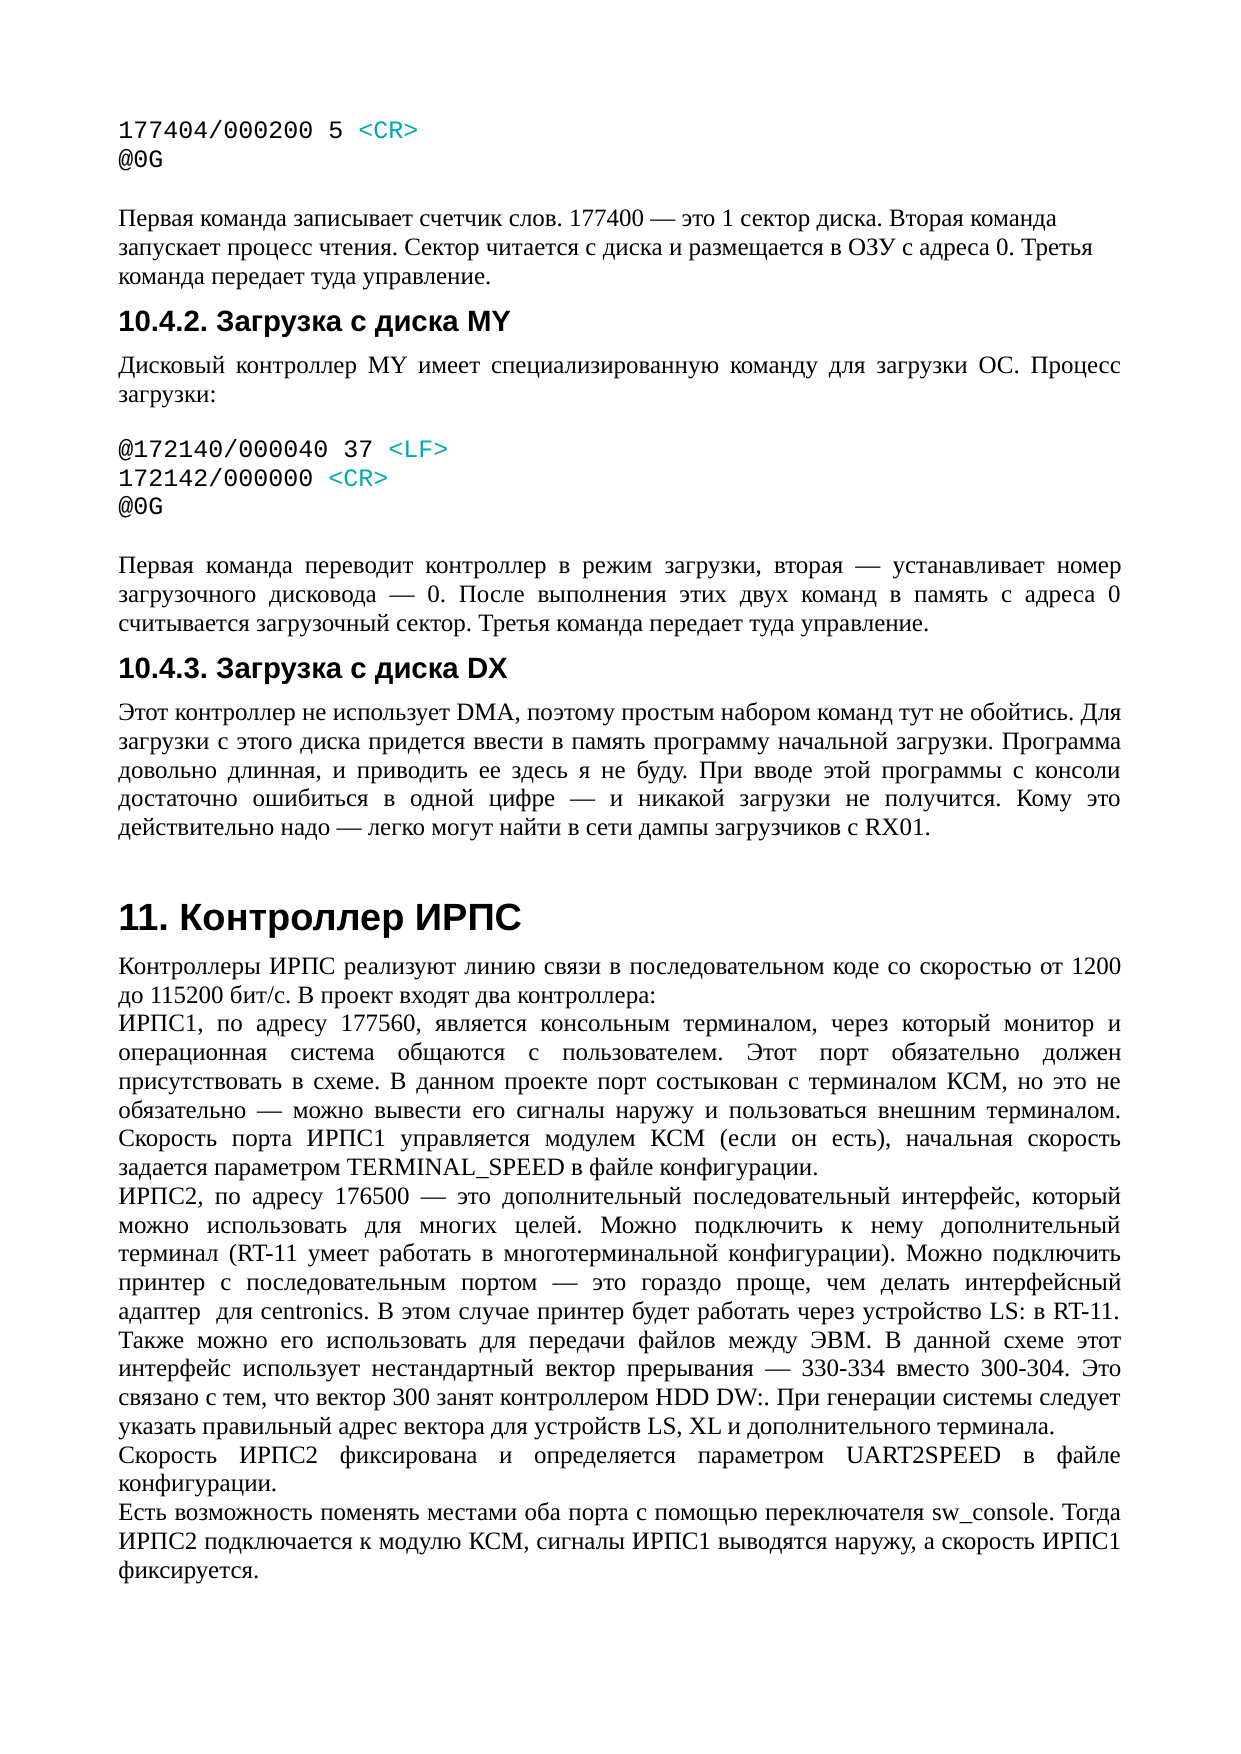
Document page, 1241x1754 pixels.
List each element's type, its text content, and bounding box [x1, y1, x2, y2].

text @0G [118, 146, 1122, 175]
text 172142/000000 <CR> [118, 465, 1122, 493]
text @0G [118, 493, 1122, 522]
text 177404/000200 5 <CR> [118, 118, 1122, 146]
text ИРПС1, по адресу 177560, является консольным терминалом, через который монитор и операционная система общаются с пользователем. Этот порт обязательно должен присутствовать в схеме. В данном проекте порт состыкован с терминалом КСМ, но это не обязательно — можно вывести его сигналы наружу и пользоваться внешним терминалом. Скорость порта ИРПС1 управляется модулем КСМ (если он есть), начальная скорость задается параметром TERMINAL_SPEED в файле конфигурации. [118, 1008, 1122, 1181]
text Первая команда переводит контроллер в режим загрузки, вторая — устанавливает номер загрузочного дисковода — 0. После выполнения этих двух команд в память с адреса 0 считывается загрузочный сектор. Третья команда передает туда управление. [118, 550, 1122, 636]
text Скорость ИРПС2 фиксирована и определяется параметром UART2SPEED в файле конфигурации. [118, 1440, 1122, 1497]
text Есть возможность поменять местами оба порта с помощью переключателя sw_console. Тогда ИРПС2 подключается к модулю КСМ, сигналы ИРПС1 выводятся наружу, а скорость ИРПС1 фиксируется. [118, 1497, 1122, 1583]
text ИРПС2, по адресу 176500 — это дополнительный последовательный интерфейс, который можно использовать для многих целей. Можно подключить к нему дополнительный терминал (RT-11 умеет работать в многотерминальной конфигурации). Можно подключить принтер с последовательным портом — это гораздо проще, чем делать интерфейсный адаптер для centronics. В этом случае принтер будет работать через устройство LS: в RT-11. Также можно его использовать для передачи файлов между ЭВМ. В данной схеме этот интерфейс использует нестандартный вектор прерывания — 330-334 вместо 300-304. Это связано с тем, что вектор 300 занят контроллером HDD DW:. При генерации системы следует указать правильный адрес вектора для устройств LS, XL и дополнительного терминала. [118, 1181, 1122, 1440]
text Первая команда записывает счетчик слов. 177400 — это 1 сектор диска. Вторая команда запускает процесс чтения. Сектор читается с диска и размещается в ОЗУ с адреса 0. Третья команда передает туда управление. [118, 203, 1122, 290]
subtitle 11. Контроллер ИРПС [118, 895, 1122, 938]
subtitle 10.4.2. Загрузка с диска MY [118, 304, 1122, 338]
text Контроллеры ИРПС реализуют линию связи в последовательном коде со скоростью от 1200 до 115200 бит/с. В проект входят два контроллера: [118, 951, 1122, 1008]
text @172140/000040 37 <LF> [118, 437, 1122, 465]
text Дисковый контроллер MY имеет специализированную команду для загрузки ОС. Процесс загрузки: [118, 351, 1122, 408]
subtitle 10.4.3. Загрузка с диска DX [118, 651, 1122, 685]
text Этот контроллер не использует DMA, поэтому простым набором команд тут не обойтись. Для загрузки с этого диска придется ввести в память программу начальной загрузки. Программа довольно длинная, и приводить ее здесь я не буду. При вводе этой программы с консоли достаточно ошибиться в одной цифре — и никакой загрузки не получится. Кому это действительно надо — легко могут найти в сети дампы загрузчиков с RX01. [118, 697, 1122, 841]
